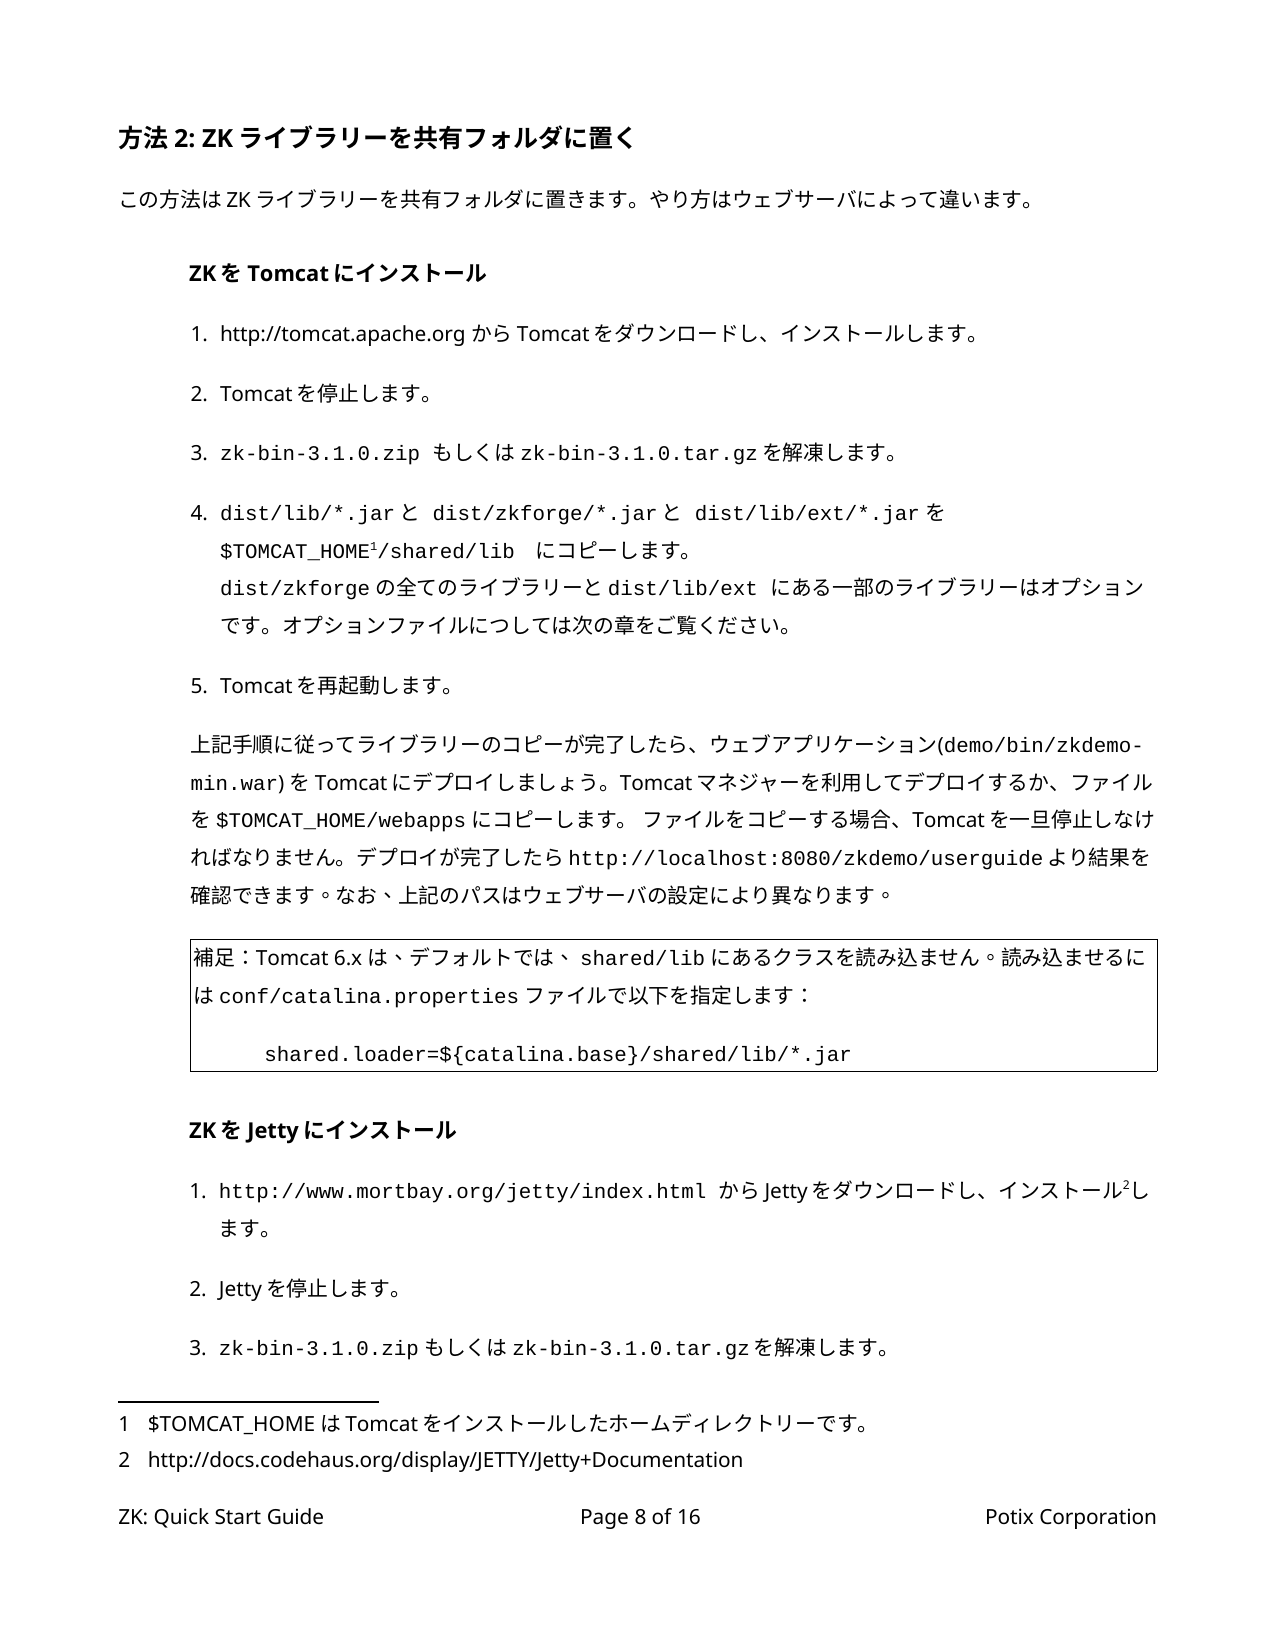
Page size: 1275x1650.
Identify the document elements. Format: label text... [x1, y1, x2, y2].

list http://tomcat.apache.org からTomcatをダウンロードし、インストールします。 [190, 318, 1157, 348]
text この方法はZKライブラリーを共有フォルダに置きます。やり方はウェブサーバによって違います。 [118, 184, 1157, 214]
text 補足：Tomcat 6.x は、デフォルトでは、 shared/lib にあるクラスを読み込ません。読み込ませるには conf/catalina.properties ファイルで以下を指定します： [191, 940, 1157, 1010]
list $TOMCAT_HOME はTomcatをインストールしたホームディレクトリーです。 [118, 1408, 1157, 1438]
list zk-bin-3.1.0.zip もしくは zk-bin-3.1.0.tar.gzを解凍します。 [190, 437, 1157, 467]
list Jettyを停止します。 [189, 1272, 1157, 1302]
list http://docs.codehaus.org/display/JETTY/Jetty+Documentation [118, 1445, 1157, 1473]
subtitle ZKをTomcatにインストール [189, 256, 1157, 288]
list zk-bin-3.1.0.zip もしくは zk-bin-3.1.0.tar.gzを解凍します。 [189, 1331, 1157, 1362]
subtitle 方法 2: ZKライブラリーを共有フォルダに置く [118, 118, 1157, 154]
list Tomcatを再起動します。 [190, 669, 1157, 699]
text 上記手順に従ってライブラリーのコピーが完了したら、ウェブアプリケーション(demo/bin/zkdemo-min.war) をTomcatにデプロイしましょう。Tomcatマネジャーを利用してデプロイするか、ファイルを $TOMCAT_HOME/webapps にコピーします。 ファイルをコピーする場合、Tomcatを一旦停止しなければなりません。デプロイが完了したらhttp://localhost:8080/zkdemo/userguideより結果を確認できます。なお、上記のパスはウェブサーバの設定により異なります。 [190, 728, 1157, 909]
subtitle ZKをJettyにインストール [189, 1113, 1157, 1145]
text shared.loader=${catalina.base}/shared/lib/*.jar [191, 1036, 1157, 1071]
list Tomcatを停止します。 [190, 377, 1157, 407]
list dist/lib/*.jarと dist/zkforge/*.jarと dist/lib/ext/*.jar を $TOMCAT_HOME/shared/lib にコピーします。 dist/zkforge の全てのライブラリーとdist/lib/ext にある一部のライブラリーはオプションです。オプションファイルにつしては次の章をご覧ください。 [190, 496, 1157, 639]
list http://www.mortbay.org/jetty/index.html からJettyをダウンロードし、インストールします。 [189, 1175, 1157, 1242]
